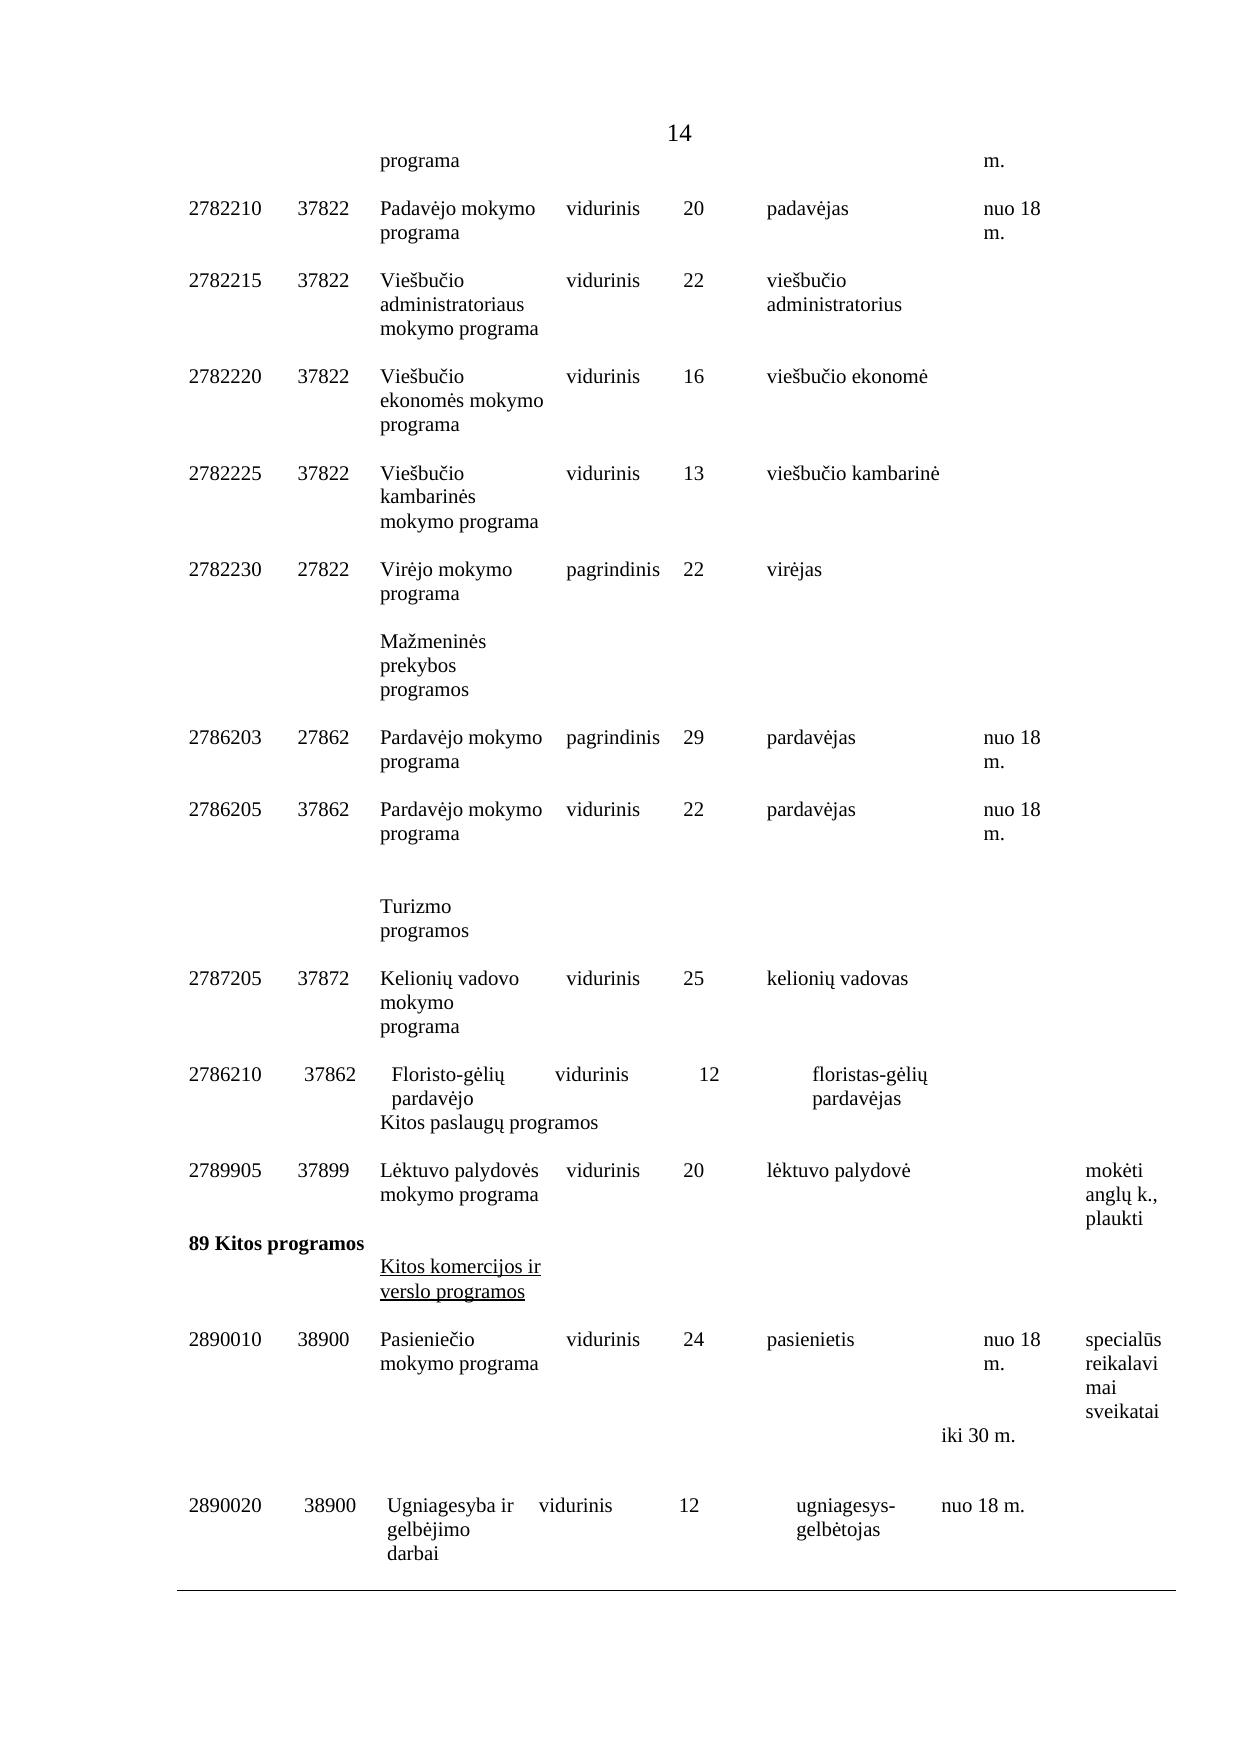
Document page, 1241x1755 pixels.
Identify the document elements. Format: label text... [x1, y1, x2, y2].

table_cell [755, 485, 972, 533]
table_cell Lėktuvo palydovės mokymo programa [369, 1158, 555, 1230]
table_cell [972, 388, 1074, 436]
table_cell [672, 701, 755, 725]
table_cell [369, 942, 555, 966]
table_cell 25 [672, 966, 755, 1014]
table_cell [1186, 845, 1204, 869]
table_cell [1176, 605, 1186, 629]
table_cell 12 [688, 1062, 801, 1110]
table_cell iki 30 m. [930, 1423, 1056, 1493]
table_cell [1186, 244, 1204, 268]
table_cell [177, 894, 286, 942]
table_cell [972, 605, 1074, 629]
table_cell [755, 148, 972, 172]
table_cell [672, 1255, 755, 1303]
table_cell [1186, 1134, 1204, 1158]
table_cell nuo 18 m. [972, 1327, 1074, 1423]
table_cell 37822 [286, 460, 368, 484]
table_cell [177, 340, 286, 364]
table_cell ugniagesys-gelbėtojas [785, 1493, 930, 1565]
table_cell [369, 1134, 555, 1158]
table_cell [755, 629, 972, 701]
table_cell 24 [672, 1327, 755, 1423]
table_cell vidurinis [555, 1158, 672, 1182]
table_cell [1074, 629, 1176, 701]
table_cell m. [972, 148, 1074, 172]
table_cell [177, 845, 286, 869]
table_cell [672, 894, 755, 942]
table_cell [555, 942, 672, 966]
table_cell 2787205 [177, 966, 286, 1014]
table_cell [1176, 1110, 1186, 1134]
table_cell vidurinis [555, 1327, 672, 1423]
table_cell Kelionių vadovo mokymo [369, 966, 555, 1014]
table_cell [1074, 1038, 1176, 1062]
table_cell [177, 485, 286, 533]
table_cell [755, 436, 972, 460]
table_cell [1176, 557, 1186, 605]
table_cell 2890020 [177, 1493, 293, 1565]
table_cell [177, 605, 286, 629]
table_cell [972, 870, 1074, 893]
table_cell [972, 1038, 1074, 1062]
table_cell vidurinis [555, 797, 672, 845]
table_cell 29 [672, 725, 755, 773]
table_cell [555, 244, 672, 268]
table_cell [555, 485, 672, 533]
table_cell [555, 870, 672, 893]
table_cell [755, 244, 972, 268]
table_cell [1186, 605, 1204, 629]
table_cell [1176, 460, 1186, 484]
table_cell [672, 533, 755, 557]
table_cell [972, 1014, 1074, 1038]
table_cell 37872 [286, 966, 368, 1014]
table_cell [1186, 148, 1204, 172]
table_cell [177, 1038, 286, 1062]
table_cell vidurinis [528, 1493, 667, 1565]
table_cell [672, 870, 755, 893]
table_cell [1176, 1303, 1186, 1327]
table_cell [555, 605, 672, 629]
table_cell nuo 18 m. [972, 797, 1074, 845]
table_cell [1074, 870, 1176, 893]
table_cell [1074, 894, 1176, 942]
table_cell [286, 1565, 368, 1589]
table_cell [555, 1303, 672, 1327]
table_cell 22 [672, 557, 755, 605]
table_cell [755, 388, 972, 436]
table_cell [369, 605, 555, 629]
table_cell [177, 1255, 286, 1303]
table_cell [177, 172, 286, 196]
table_cell [1176, 701, 1186, 725]
table_cell [755, 1182, 972, 1230]
table_cell [755, 605, 972, 629]
table_cell [286, 629, 368, 701]
table_cell 2890010 [177, 1327, 286, 1423]
table_cell [177, 1303, 286, 1327]
table_cell [1176, 1255, 1186, 1303]
table_cell [1074, 701, 1176, 725]
table_cell [177, 1110, 286, 1134]
table_cell Kitos paslaugų programos [369, 1110, 972, 1134]
table_cell [1176, 1327, 1186, 1423]
table_cell [755, 701, 972, 725]
table_cell [1186, 388, 1204, 436]
table_cell [1176, 485, 1186, 533]
table_cell [972, 436, 1074, 460]
table_cell [972, 629, 1074, 701]
table_cell [286, 773, 368, 797]
table_cell [1074, 485, 1176, 533]
table_cell [1074, 533, 1176, 557]
table_cell [1176, 894, 1186, 942]
table_cell floristas-gėlių pardavėjas [801, 1062, 964, 1110]
table_cell 37862 [293, 1062, 380, 1110]
table_cell [1186, 268, 1204, 316]
table_cell [1186, 1423, 1204, 1493]
table_cell [286, 942, 368, 966]
table_cell 37822 [286, 196, 368, 244]
table_cell [1074, 1230, 1176, 1254]
table_cell [672, 388, 755, 436]
table_cell [1186, 701, 1204, 725]
table_cell [1186, 1182, 1204, 1230]
table_cell Kitos komercijos ir verslo programos [369, 1255, 555, 1303]
table_cell [1074, 845, 1176, 869]
table_cell 2782220 [177, 364, 286, 388]
table_cell 22 [672, 268, 755, 316]
table_cell [555, 894, 672, 942]
table_cell [672, 1014, 755, 1038]
table_cell [369, 1038, 555, 1062]
table_cell [286, 1182, 368, 1230]
table_cell Mažmeninės prekybos programos [369, 629, 555, 701]
table_cell [369, 244, 555, 268]
table_cell [1186, 773, 1204, 797]
table_cell lėktuvo palydovė [755, 1158, 972, 1182]
table_cell [1186, 1255, 1204, 1303]
table_cell [972, 533, 1074, 557]
table_cell [1186, 797, 1204, 845]
table_cell specialūs reikalavimai sveikatai [1074, 1327, 1176, 1423]
table_cell mokymo programa [369, 316, 555, 340]
table_cell 2786203 [177, 725, 286, 773]
table_cell [1074, 1303, 1176, 1327]
table_cell pardavėjas [755, 797, 972, 845]
table_cell [755, 894, 972, 942]
table_cell [286, 1303, 368, 1327]
table_cell [369, 1303, 555, 1327]
table_cell [1176, 316, 1186, 340]
table_cell [755, 172, 972, 196]
table_cell [1074, 172, 1176, 196]
table_cell [1176, 533, 1186, 557]
table_cell 2782225 [177, 460, 286, 484]
table_cell [1176, 268, 1186, 316]
table_cell [1186, 870, 1204, 893]
table_cell [1074, 557, 1176, 605]
table_cell [1074, 797, 1176, 845]
table_cell [672, 1565, 755, 1589]
table_cell [972, 364, 1074, 388]
table_cell [369, 340, 555, 364]
table_cell [286, 845, 368, 869]
table_cell [972, 244, 1074, 268]
table_cell [177, 1565, 286, 1589]
table_cell [286, 485, 368, 533]
table_cell [1056, 1423, 1186, 1493]
table_cell [972, 701, 1074, 725]
table_cell [1074, 268, 1176, 316]
table_cell vidurinis [555, 196, 672, 244]
table_cell [555, 1255, 672, 1303]
table_cell [1176, 148, 1186, 172]
table_cell [672, 629, 755, 701]
table_cell viešbučio kambarinė [755, 460, 972, 484]
table_cell [555, 1230, 672, 1254]
table_cell [1074, 1014, 1176, 1038]
table_cell [1186, 1303, 1204, 1327]
table_cell [286, 436, 368, 460]
table_cell [672, 1182, 755, 1230]
table_cell [555, 316, 672, 340]
table_cell 37822 [286, 364, 368, 388]
table_cell [972, 172, 1074, 196]
table_cell mokėti anglų k., plaukti [1074, 1158, 1176, 1230]
table_cell [672, 172, 755, 196]
table_cell nuo 18 m. [972, 725, 1074, 773]
table_cell 37822 [286, 268, 368, 316]
table_cell Viešbučio ekonomės mokymo programa [369, 364, 555, 436]
table_cell [369, 701, 555, 725]
table_cell [555, 340, 672, 364]
table_cell [672, 244, 755, 268]
table_cell [755, 1014, 972, 1038]
table_cell [672, 340, 755, 364]
table_cell 20 [672, 196, 755, 244]
table_cell [972, 1303, 1074, 1327]
table_cell 37899 [286, 1158, 368, 1182]
table_cell [1074, 436, 1176, 460]
table_cell [1186, 894, 1204, 942]
table_cell [1176, 1038, 1186, 1062]
table_cell [286, 1110, 368, 1134]
table_cell Pasieniečio mokymo programa [369, 1327, 555, 1423]
table_cell [672, 605, 755, 629]
table_cell [286, 172, 368, 196]
table_cell [972, 1230, 1074, 1254]
table_cell [177, 436, 286, 460]
table_cell [1176, 797, 1186, 845]
table_cell [1093, 1062, 1204, 1110]
table_cell [555, 388, 672, 436]
table_cell Viešbučio kambarinės mokymo programa [369, 460, 555, 533]
table_cell [1176, 773, 1186, 797]
table_cell padavėjas [755, 196, 972, 244]
table_cell [1186, 364, 1204, 388]
table_cell [972, 557, 1074, 605]
table_cell [755, 1303, 972, 1327]
table_cell [755, 1038, 972, 1062]
table_cell [972, 894, 1074, 942]
table_cell [755, 773, 972, 797]
table_cell Floristo-gėlių pardavėjo [380, 1062, 544, 1110]
table_cell [1074, 942, 1176, 966]
table_cell pagrindinis [555, 557, 672, 605]
table_cell [555, 773, 672, 797]
table_cell [672, 845, 755, 869]
table_cell [1176, 1158, 1186, 1182]
table_cell [972, 340, 1074, 364]
table_cell [177, 1423, 930, 1493]
table_cell 2786205 [177, 797, 286, 845]
table_cell [1176, 196, 1186, 244]
table_cell [555, 436, 672, 460]
table_cell [755, 942, 972, 966]
table_cell [1176, 725, 1186, 773]
table_cell [972, 966, 1074, 1014]
table_cell [1186, 1493, 1204, 1565]
table_cell [1186, 557, 1204, 605]
table_cell 38900 [286, 1327, 368, 1423]
table_cell [555, 533, 672, 557]
table_cell [286, 388, 368, 436]
table_cell [1176, 388, 1186, 436]
table_cell [177, 244, 286, 268]
table_cell [177, 629, 286, 701]
table_cell [369, 773, 555, 797]
table_cell [286, 1038, 368, 1062]
table_cell [972, 485, 1074, 533]
table_cell Viešbučio administratoriaus [369, 268, 555, 316]
table_cell [369, 172, 555, 196]
table_cell [1186, 485, 1204, 533]
table_cell Virėjo mokymo programa [369, 557, 555, 605]
table_cell virėjas [755, 557, 972, 605]
table_cell [1176, 1134, 1186, 1158]
table_cell [972, 316, 1074, 340]
table_cell [1186, 460, 1204, 484]
table_cell nuo 18 m. [930, 1493, 1056, 1565]
table_cell vidurinis [555, 966, 672, 1014]
table_cell [1176, 436, 1186, 460]
table_cell [972, 460, 1074, 484]
table_cell [972, 942, 1074, 966]
table_cell [1176, 1230, 1186, 1254]
table_cell [1176, 1182, 1186, 1230]
table_cell [177, 388, 286, 436]
table_cell [1074, 1565, 1176, 1589]
table_cell [1074, 966, 1176, 1014]
table_cell 2786210 [177, 1062, 293, 1110]
table_cell [1074, 364, 1176, 388]
table_cell [555, 1565, 672, 1589]
table_cell [1074, 725, 1176, 773]
table_cell programa [369, 148, 555, 172]
table_cell [755, 340, 972, 364]
table_cell [1074, 196, 1176, 244]
table_cell 89 Kitos programos [177, 1230, 555, 1254]
table_cell [972, 1565, 1074, 1589]
table_cell [755, 1565, 972, 1589]
table_cell [1176, 364, 1186, 388]
table_cell [755, 870, 972, 893]
table_cell [177, 942, 286, 966]
table_cell Turizmo programos [369, 894, 555, 942]
table_cell 2789905 [177, 1158, 286, 1182]
table_cell [755, 316, 972, 340]
table_cell 13 [672, 460, 755, 484]
table_cell [672, 773, 755, 797]
table_cell [972, 1158, 1074, 1182]
table_cell [1186, 1158, 1204, 1182]
table_cell [177, 870, 286, 893]
table_cell 38900 [293, 1493, 376, 1565]
table_cell [1074, 316, 1176, 340]
table_cell pagrindinis [555, 725, 672, 773]
table_cell [555, 1134, 672, 1158]
table_cell [672, 436, 755, 460]
table_cell 16 [672, 364, 755, 388]
table_cell Pardavėjo mokymo programa [369, 797, 555, 845]
table_cell [1074, 148, 1176, 172]
table_cell 12 [667, 1493, 785, 1565]
table_cell [1074, 460, 1176, 484]
table_cell [177, 1182, 286, 1230]
table_cell pasienietis [755, 1327, 972, 1423]
table_cell [1176, 172, 1186, 196]
table_cell 27822 [286, 557, 368, 605]
table_cell [972, 1134, 1074, 1158]
table_cell 20 [672, 1158, 755, 1182]
table_cell [1176, 1565, 1186, 1589]
table_cell [972, 773, 1074, 797]
table_cell [555, 1038, 672, 1062]
table_cell [1186, 1327, 1204, 1423]
table_cell [177, 701, 286, 725]
table_cell [177, 773, 286, 797]
table_cell [286, 340, 368, 364]
table_cell [555, 1014, 672, 1038]
table_cell vidurinis [555, 460, 672, 484]
table_cell vidurinis [544, 1062, 687, 1110]
table_cell [1074, 244, 1176, 268]
table_cell [369, 845, 555, 869]
table_cell [1186, 942, 1204, 966]
table_cell [1186, 1014, 1204, 1038]
table_cell [369, 436, 555, 460]
table_cell [286, 1134, 368, 1158]
table_cell [369, 1565, 555, 1589]
table_cell nuo 18 m. [972, 196, 1074, 244]
table_cell viešbučio ekonomė [755, 364, 972, 388]
table_cell [177, 1134, 286, 1158]
table_cell [1186, 340, 1204, 364]
table_cell [1074, 1134, 1176, 1158]
table_cell [1074, 1110, 1176, 1134]
table_cell [286, 533, 368, 557]
table_cell [1176, 942, 1186, 966]
table_cell [555, 1182, 672, 1230]
table_cell [1186, 1038, 1204, 1062]
table_cell vidurinis [555, 364, 672, 388]
table_cell [1186, 629, 1204, 701]
table_cell [1176, 845, 1186, 869]
table_cell [286, 1014, 368, 1038]
table_cell [672, 148, 755, 172]
table_cell [555, 148, 672, 172]
table_cell [755, 1134, 972, 1158]
table_cell [672, 485, 755, 533]
table_cell [286, 605, 368, 629]
table_cell [1186, 436, 1204, 460]
table_cell [1074, 773, 1176, 797]
table_cell 2782215 [177, 268, 286, 316]
table_cell [286, 870, 368, 893]
table_cell [755, 1230, 972, 1254]
table_cell [1176, 244, 1186, 268]
table_cell [1186, 725, 1204, 773]
table_cell Ugniagesyba ir gelbėjimo darbai [376, 1493, 527, 1565]
table_cell [972, 1255, 1074, 1303]
table_cell 37862 [286, 797, 368, 845]
table_cell 27862 [286, 725, 368, 773]
table_cell [1186, 966, 1204, 1014]
table_cell [1186, 1230, 1204, 1254]
table_cell [369, 870, 555, 893]
table_cell [672, 1134, 755, 1158]
table_cell [1176, 629, 1186, 701]
table_cell [177, 148, 286, 172]
table_cell [1186, 1110, 1204, 1134]
table_cell [1186, 172, 1204, 196]
table_cell [286, 701, 368, 725]
table_cell [1074, 1255, 1176, 1303]
table_cell [672, 1038, 755, 1062]
table_cell [1176, 870, 1186, 893]
table_cell [286, 148, 368, 172]
table_cell [972, 268, 1074, 316]
table_cell [286, 1255, 368, 1303]
table_cell Padavėjo mokymo programa [369, 196, 555, 244]
table_cell kelionių vadovas [755, 966, 972, 1014]
table_cell [177, 316, 286, 340]
table_cell [972, 845, 1074, 869]
table_cell [1074, 388, 1176, 436]
table_cell [672, 1230, 755, 1254]
table_cell [972, 1182, 1074, 1230]
table_cell [1186, 196, 1204, 244]
table_cell programa [369, 1014, 555, 1038]
table_cell [286, 894, 368, 942]
table_cell Pardavėjo mokymo programa [369, 725, 555, 773]
table_cell [755, 1255, 972, 1303]
table_cell [286, 316, 368, 340]
table_cell [964, 1062, 1093, 1110]
table_cell [1074, 605, 1176, 629]
table_cell [672, 942, 755, 966]
table_cell [555, 172, 672, 196]
table_cell [177, 1014, 286, 1038]
table_cell [672, 1303, 755, 1327]
table_cell pardavėjas [755, 725, 972, 773]
table_cell vidurinis [555, 268, 672, 316]
table_cell [1186, 533, 1204, 557]
table_cell 2782230 [177, 557, 286, 605]
table_cell [555, 845, 672, 869]
table_cell 2782210 [177, 196, 286, 244]
table_cell [755, 845, 972, 869]
table_cell [1176, 1014, 1186, 1038]
table_cell [1186, 1565, 1204, 1589]
table_cell [672, 316, 755, 340]
table_cell [1074, 340, 1176, 364]
table_cell viešbučio administratorius [755, 268, 972, 316]
table_cell [755, 533, 972, 557]
table_cell [1186, 316, 1204, 340]
table_cell [555, 629, 672, 701]
table_cell [369, 533, 555, 557]
table_cell [286, 244, 368, 268]
table_cell [555, 701, 672, 725]
table_cell [1056, 1493, 1186, 1565]
table_cell [972, 1110, 1074, 1134]
table_cell [177, 533, 286, 557]
table_cell [1176, 966, 1186, 1014]
table_cell 22 [672, 797, 755, 845]
table_cell [1176, 340, 1186, 364]
